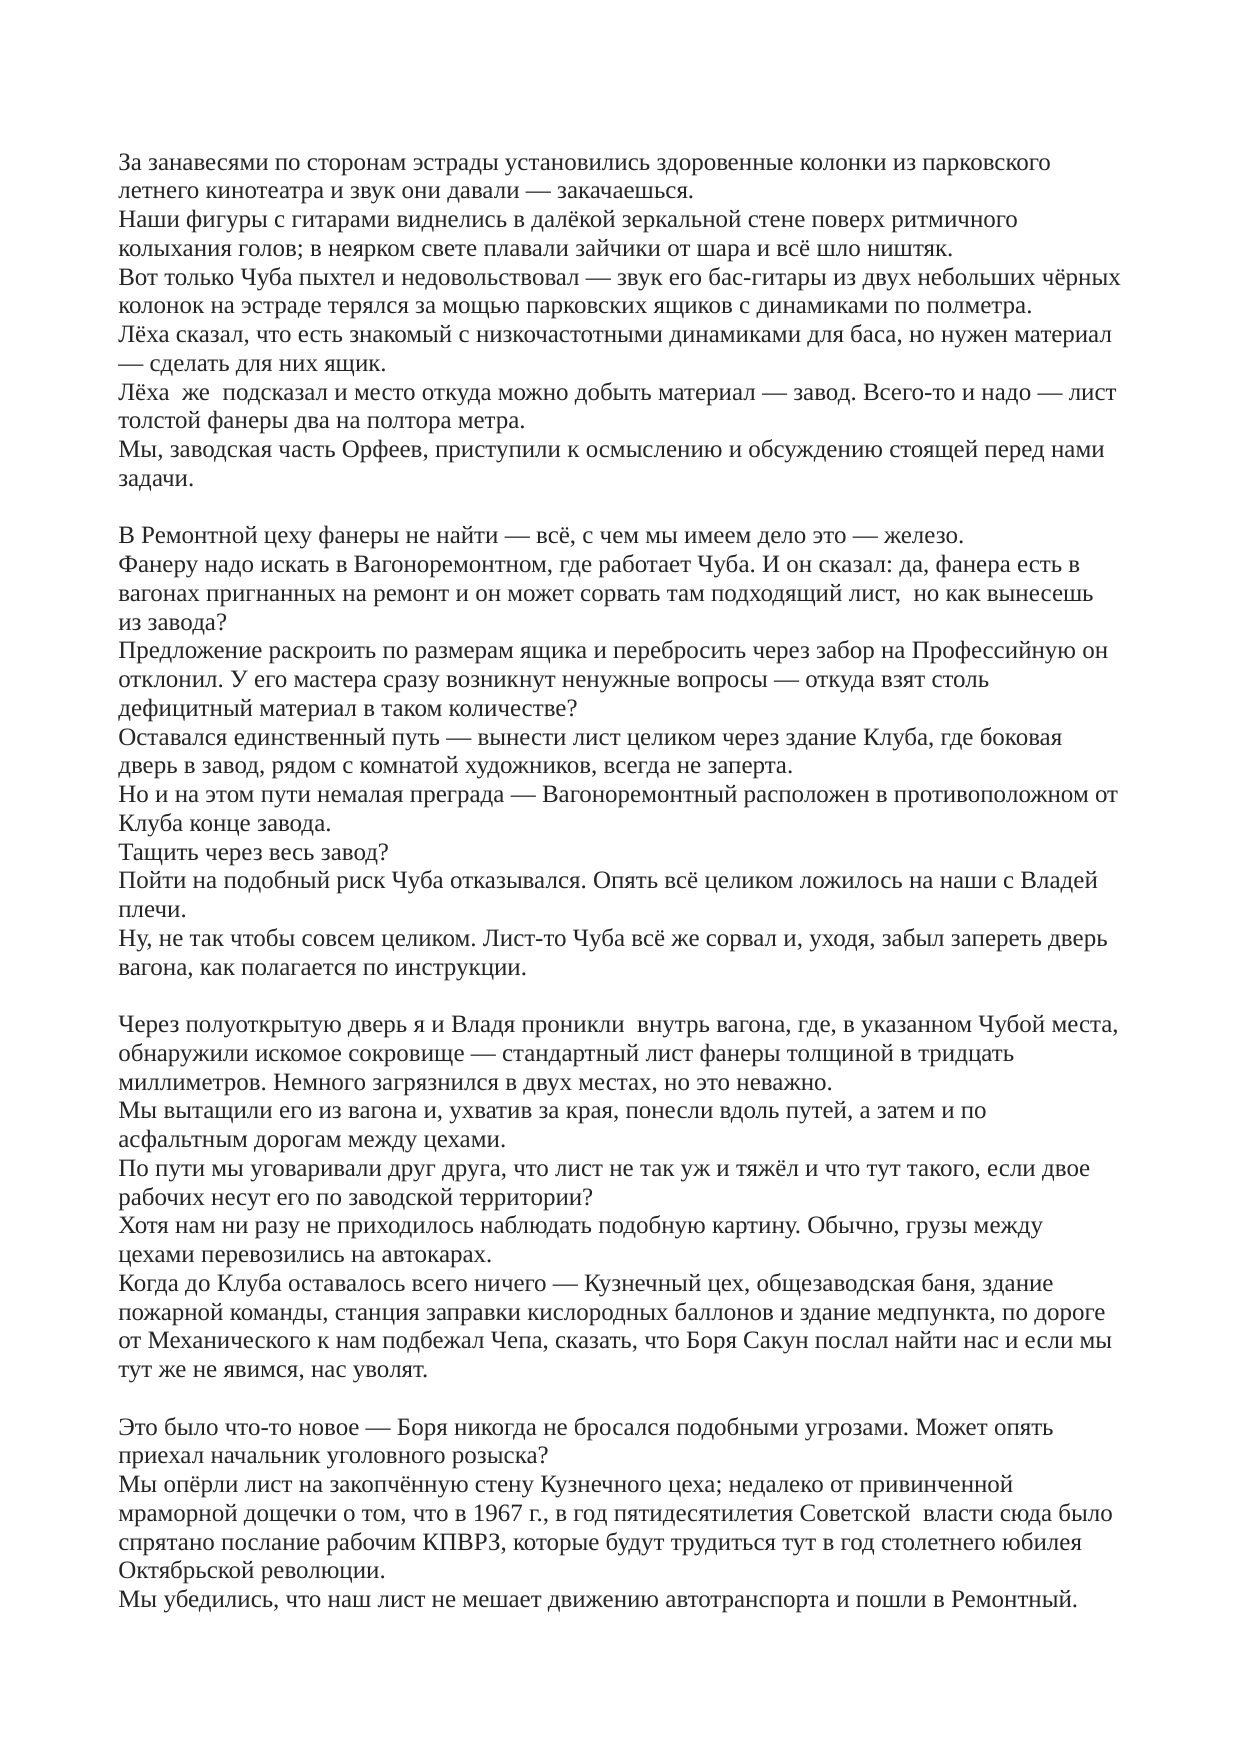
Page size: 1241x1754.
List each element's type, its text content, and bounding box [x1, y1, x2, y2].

text Оставался единственный путь — вынести лист целиком через здание Клуба, где боковая дверь в завод, рядом с комнатой художников, всегда не заперта. [118, 722, 1122, 779]
text В Ремонтной цеху фанеры не найти — всё, с чем мы имеем дело это — железо. [118, 521, 1122, 549]
text Лёха сказал, что есть знакомый с низкочастотными динамиками для баса, но нужен материал — сделать для них ящик. [118, 319, 1122, 377]
text Вот только Чуба пыхтел и недовольствовал — звук его бас-гитары из двух небольших чёрных колонок на эстраде терялся за мощью парковских ящиков с динамиками по полметра. [118, 262, 1122, 319]
text Но и на этом пути немалая преграда — Вагоноремонтный расположен в противоположном от Клуба конце завода. [118, 779, 1122, 837]
text За занавесями по сторонам эстрады установились здоровенные колонки из парковского летнего кинотеатра и звук они давали — закачаешься. [118, 147, 1122, 204]
text Фанеру надо искать в Вагоноремонтном, где работает Чуба. И он сказал: да, фанера есть в вагонах пригнанных на ремонт и он может сорвать там подходящий лист, но как вынесешь из завода? [118, 549, 1122, 636]
text Предложение раскроить по размерам ящика и перебросить через забор на Профессийную он отклонил. У его мастера сразу возникнут ненужные вопросы — откуда взят столь дефицитный материал в таком количестве? [118, 636, 1122, 722]
text Мы опёрли лист на закопчённую стену Кузнечного цеха; недалеко от привинченной мраморной дощечки о том, что в 1967 г., в год пятидесятилетия Советской власти сюда было спрятано послание рабочим КПВРЗ, которые будут трудиться тут в год столетнего юбилея Октябрьской революции. [118, 1469, 1122, 1584]
text Через полуоткрытую дверь я и Владя проникли внутрь вагона, где, в указанном Чубой места, обнаружили искомое сокровище — стандартный лист фанеры толщиной в тридцать миллиметров. Немного загрязнился в двух местах, но это неважно. [118, 1009, 1122, 1096]
text Когда до Клуба оставалось всего ничего — Кузнечный цех, общезаводская баня, здание пожарной команды, станция заправки кислородных баллонов и здание медпункта, по дороге от Механического к нам подбежал Чепа, сказать, что Боря Сакун послал найти нас и если мы тут же не явимся, нас уволят. [118, 1268, 1122, 1383]
text Мы убедились, что наш лист не мешает движению автотранспорта и пошли в Ремонтный. [118, 1584, 1122, 1613]
text Мы, заводская часть Орфеев, приступили к осмыслению и обсуждению стоящей перед нами задачи. [118, 434, 1122, 492]
text Лёха же подсказал и место откуда можно добыть материал — завод. Всего-то и надо — лист толстой фанеры два на полтора метра. [118, 377, 1122, 434]
text Хотя нам ни разу не приходилось наблюдать подобную картину. Обычно, грузы между цехами перевозились на автокарах. [118, 1211, 1122, 1268]
text Мы вытащили его из вагона и, ухватив за края, понесли вдоль путей, а затем и по асфальтным дорогам между цехами. [118, 1096, 1122, 1153]
text По пути мы уговаривали друг друга, что лист не так уж и тяжёл и что тут такого, если двое рабочих несут его по заводской территории? [118, 1153, 1122, 1211]
text Тащить через весь завод? [118, 837, 1122, 866]
text Это было что-то новое — Боря никогда не бросался подобными угрозами. Может опять приехал начальник уголовного розыска? [118, 1412, 1122, 1469]
text Ну, не так чтобы совсем целиком. Лист-то Чуба всё же сорвал и, уходя, забыл запереть дверь вагона, как полагается по инструкции. [118, 923, 1122, 981]
text Наши фигуры с гитарами виднелись в далёкой зеркальной стене поверх ритмичного колыхания голов; в неярком свете плавали зайчики от шара и всё шло ништяк. [118, 204, 1122, 262]
text Пойти на подобный риск Чуба отказывался. Опять всё целиком ложилось на наши с Владей плечи. [118, 866, 1122, 923]
